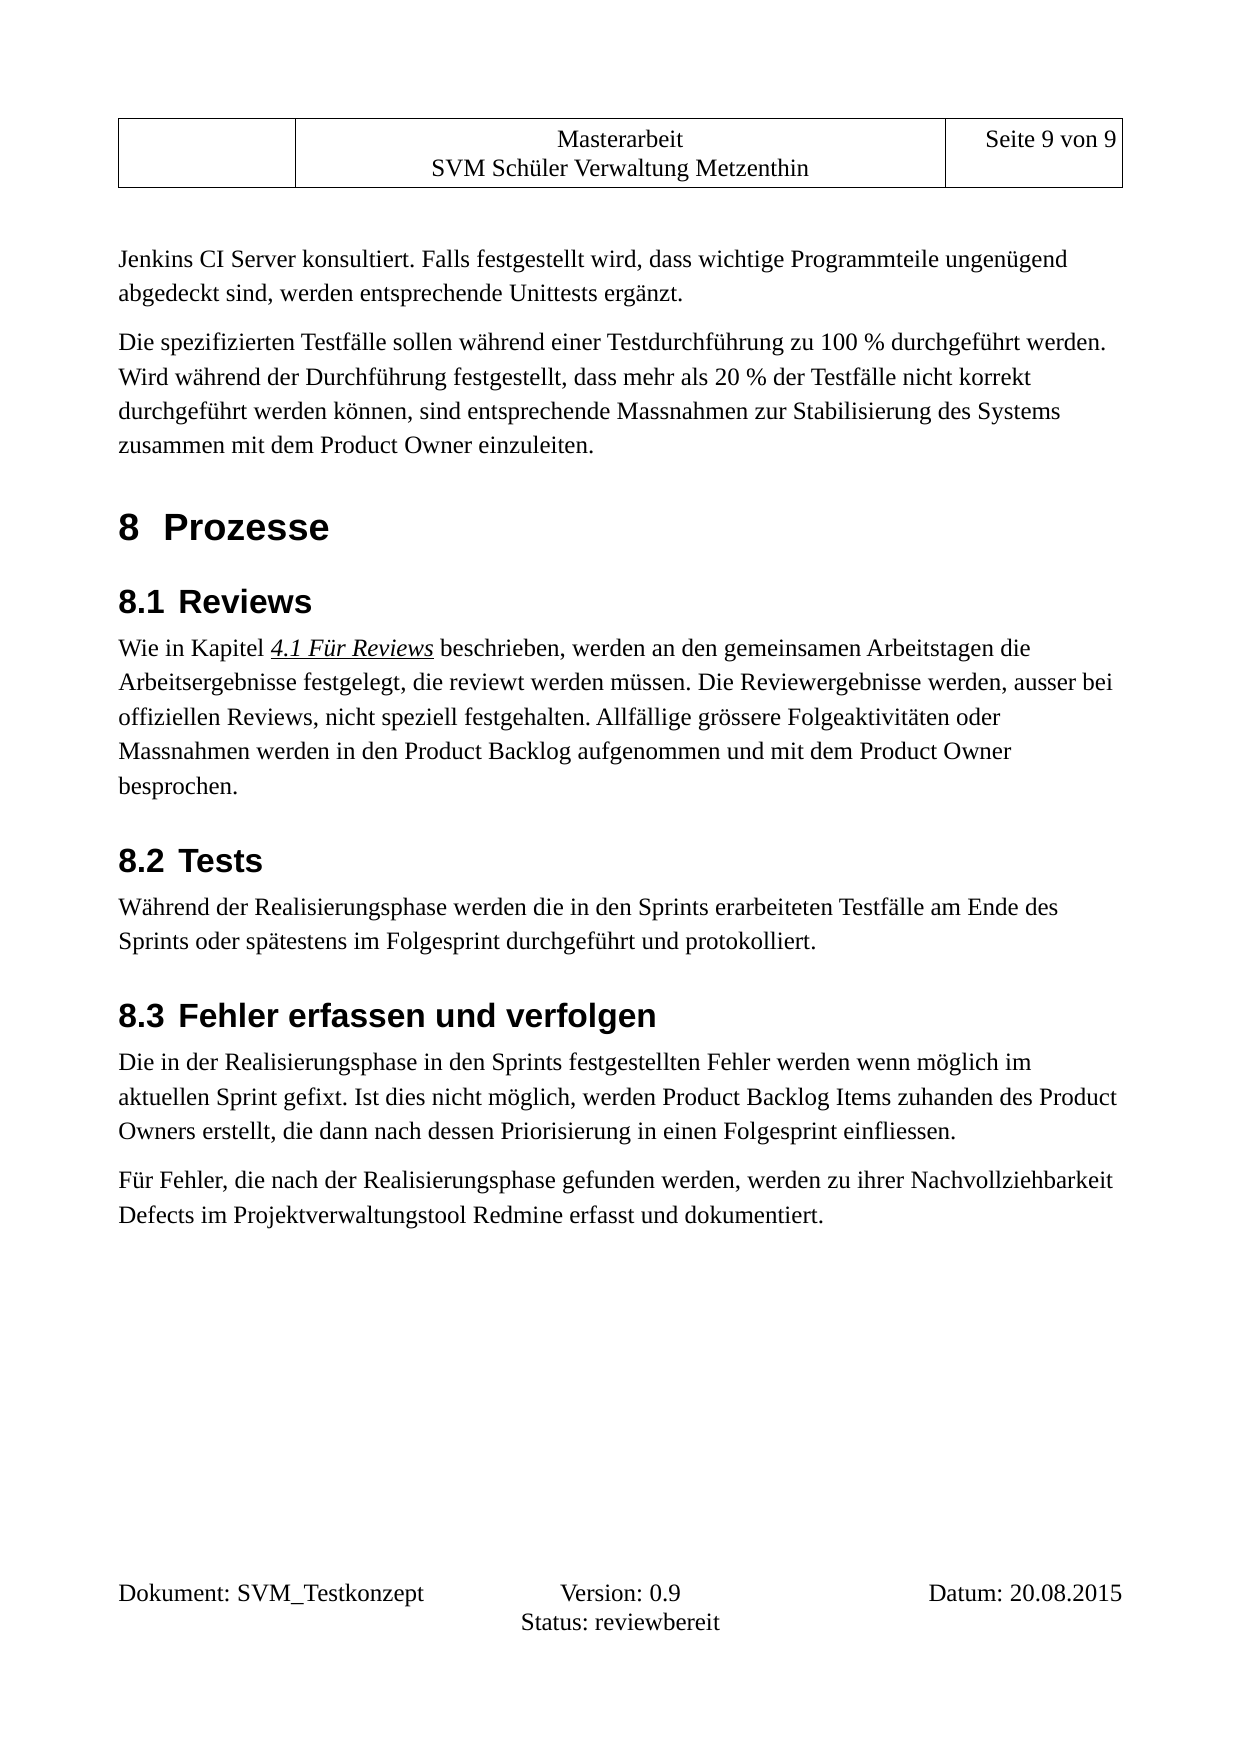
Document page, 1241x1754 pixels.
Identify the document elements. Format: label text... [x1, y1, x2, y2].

subtitle Prozesse [118, 505, 1122, 548]
text Während der Realisierungsphase werden die in den Sprints erarbeiteten Testfälle am Ende des Sprints oder spätestens im Folgesprint durchgeführt und protokolliert. [118, 892, 1122, 955]
text Die spezifizierten Testfälle sollen während einer Testdurchführung zu 100 % durchgeführt werden. Wird während der Durchführung festgestellt, dass mehr als 20 % der Testfälle nicht korrekt durchgeführt werden können, sind entsprechende Massnahmen zur Stabilisierung des Systems zusammen mit dem Product Owner einzuleiten. [118, 327, 1122, 459]
text Die in der Realisierungsphase in den Sprints festgestellten Fehler werden wenn möglich im aktuellen Sprint gefixt. Ist dies nicht möglich, werden Product Backlog Items zuhanden des Product Owners erstellt, die dann nach dessen Priorisierung in einen Folgesprint einfliessen. [118, 1047, 1122, 1145]
text Für Fehler, die nach der Realisierungsphase gefunden werden, werden zu ihrer Nachvollziehbarkeit Defects im Projektverwaltungstool Redmine erfasst und dokumentiert. [118, 1165, 1122, 1228]
text Wie in Kapitel 4.1 Für Reviews beschrieben, werden an den gemeinsamen Arbeitstagen die Arbeitsergebnisse festgelegt, die reviewt werden müssen. Die Reviewergebnisse werden, ausser bei offiziellen Reviews, nicht speziell festgehalten. Allfällige grössere Folgeaktivitäten oder Massnahmen werden in den Product Backlog aufgenommen und mit dem Product Owner besprochen. [118, 633, 1122, 799]
subtitle Tests [118, 841, 1122, 879]
subtitle Reviews [118, 582, 1122, 620]
subtitle Fehler erfassen und verfolgen [118, 996, 1122, 1035]
text Jenkins CI Server konsultiert. Falls festgestellt wird, dass wichtige Programmteile ungenügend abgedeckt sind, werden entsprechende Unittests ergänzt. [118, 244, 1122, 307]
